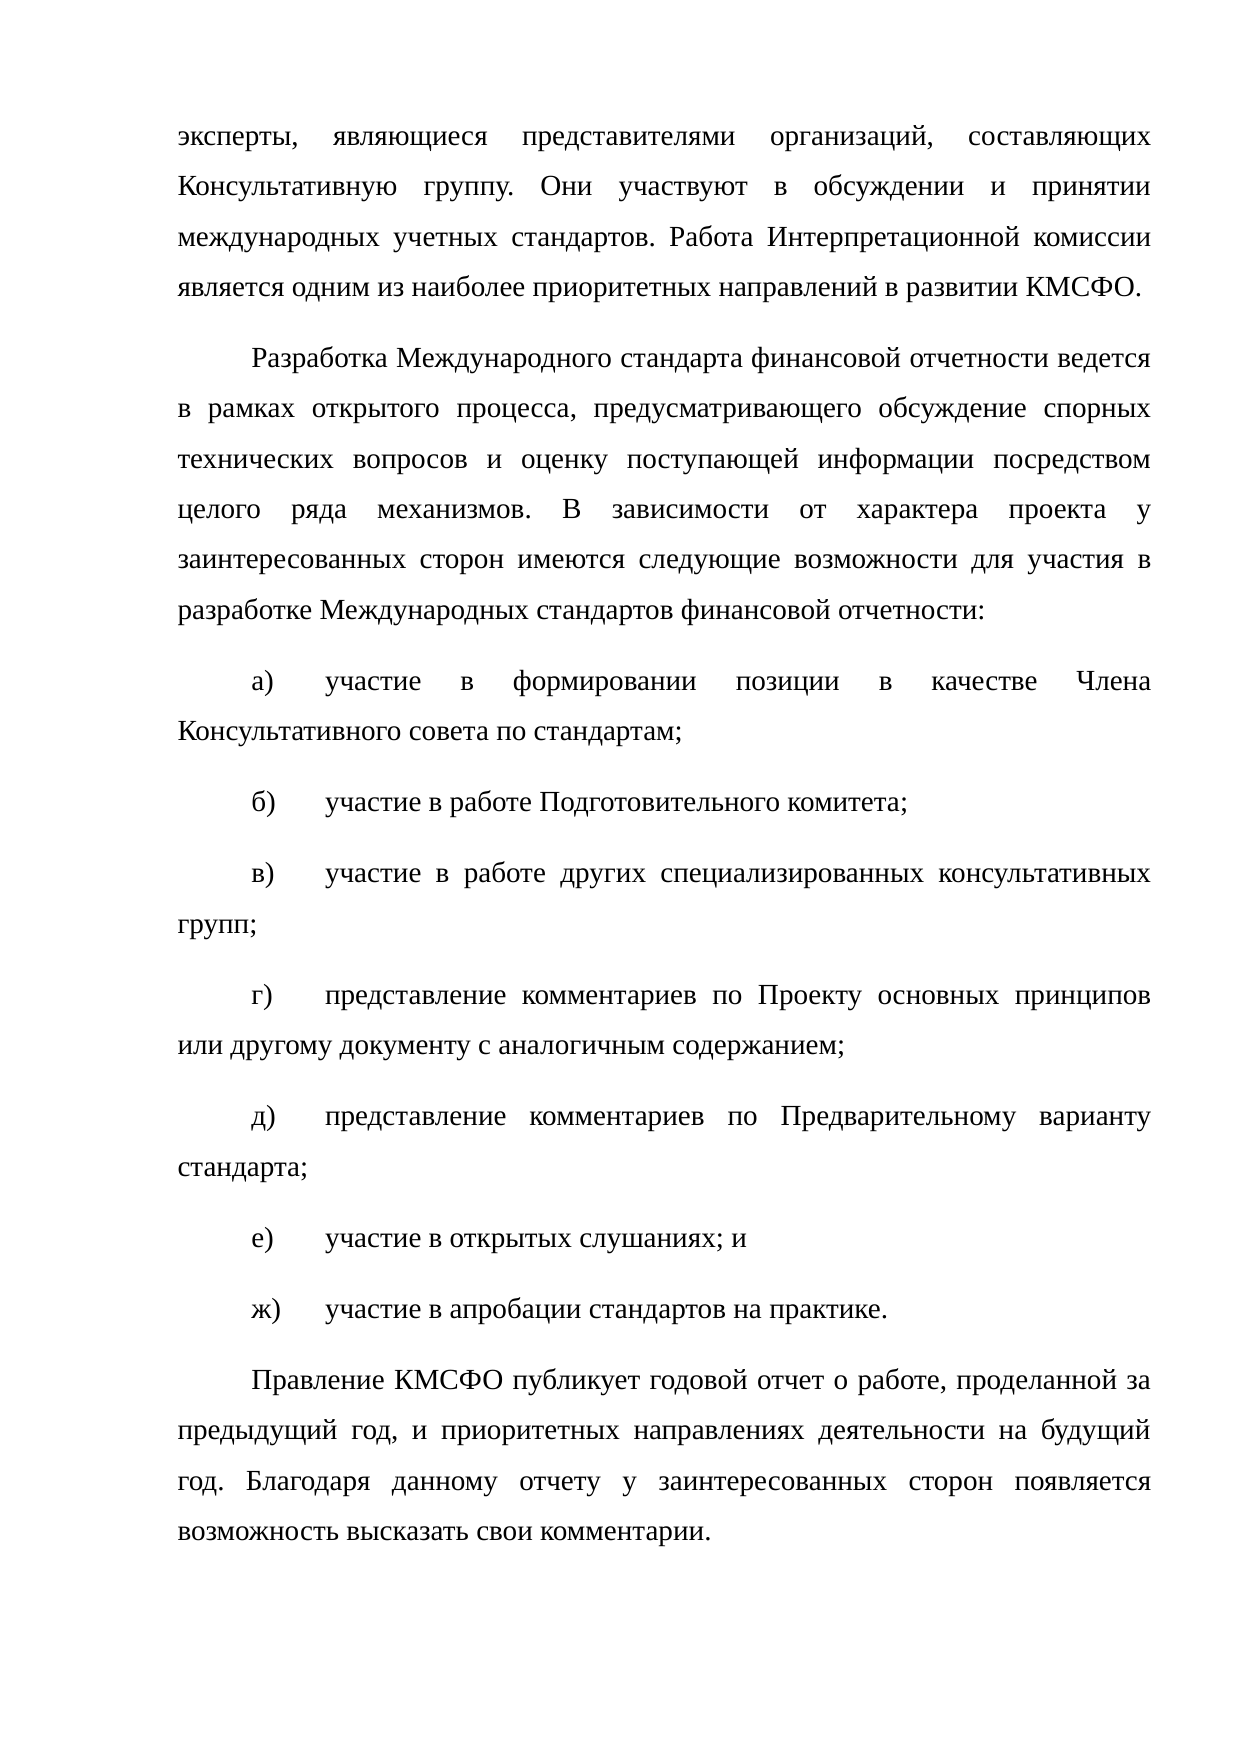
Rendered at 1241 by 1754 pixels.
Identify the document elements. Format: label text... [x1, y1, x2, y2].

text д) представление комментариев по Предварительному варианту стандарта; [177, 1098, 1152, 1182]
text Разработка Международного стандарта финансовой отчетности ведется в рамках открытого процесса, предусматривающего обсуждение спорных технических вопросов и оценку поступающей информации посредством целого ряда механизмов. В зависимости от характера проекта у заинтересованных сторон имеются следующие возможности для участия в разработке Международных стандартов финансовой отчетности: [177, 340, 1152, 625]
text а) участие в формировании позиции в качестве Члена Консультативного совета по стандартам; [177, 663, 1152, 747]
text ж) участие в апробации стандартов на практике. [177, 1291, 1152, 1324]
text г) представление комментариев по Проекту основных принципов или другому документу с аналогичным содержанием; [177, 977, 1152, 1061]
text в) участие в работе других специализированных консультативных групп; [177, 856, 1152, 939]
text эксперты, являющиеся представителями организаций, составляющих Консультативную группу. Они участвуют в обсуждении и принятии международных учетных стандартов. Работа Интерпретационной комиссии является одним из наиболее приоритетных направлений в развитии КМСФО. [177, 118, 1152, 303]
text Правление КМСФО публикует годовой отчет о работе, проделанной за предыдущий год, и приоритетных направлениях деятельности на будущий год. Благодаря данному отчету у заинтересованных сторон появляется возможность высказать свои комментарии. [177, 1362, 1152, 1547]
text е) участие в открытых слушаниях; и [177, 1220, 1152, 1253]
text б) участие в работе Подготовительного комитета; [177, 784, 1152, 818]
